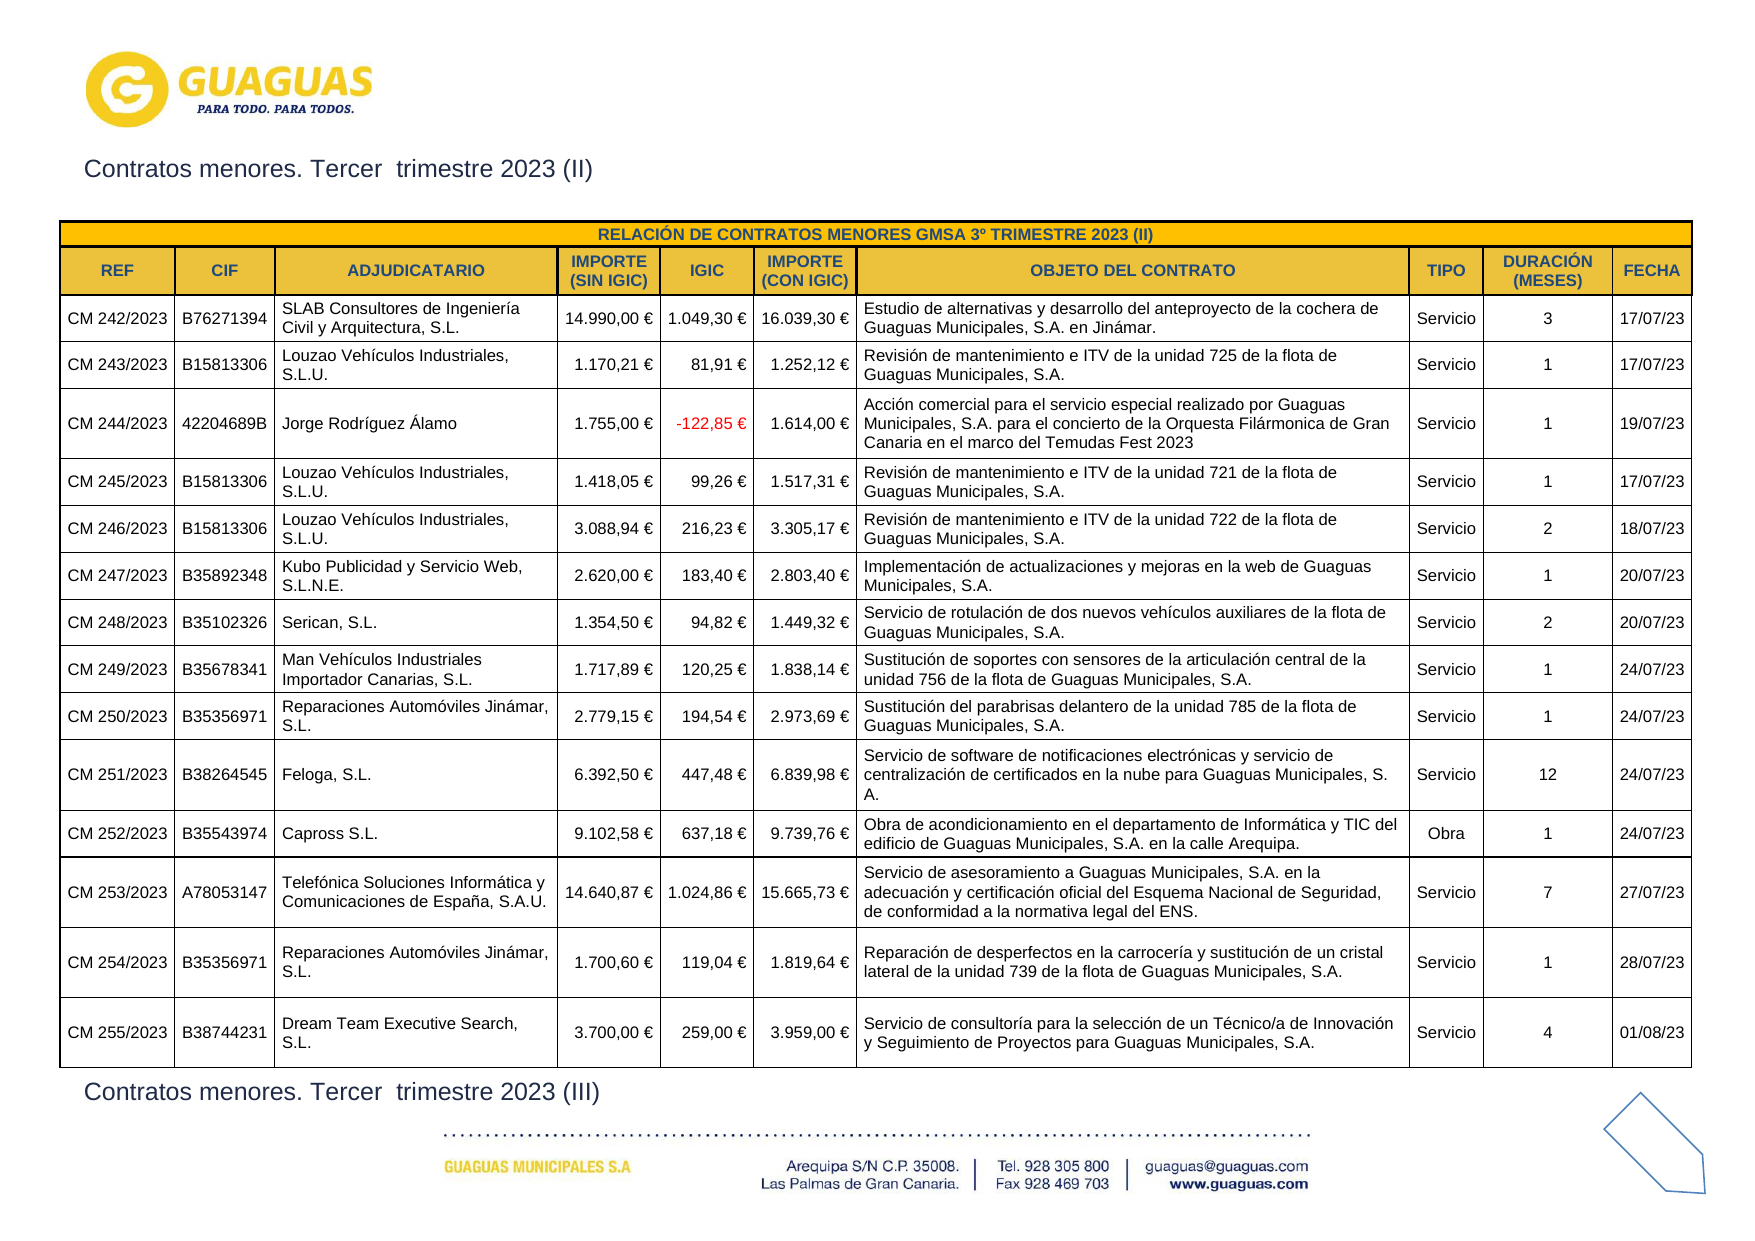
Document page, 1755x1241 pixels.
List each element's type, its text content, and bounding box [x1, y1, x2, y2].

table_cell 194,54 € [661, 693, 753, 739]
table_cell 18/07/23 [1613, 506, 1691, 552]
table_cell Servicio [1410, 928, 1483, 997]
table_cell 3.959,00 € [754, 998, 856, 1067]
text Contratos menores. Tercer trimestre 2023 (III) [84, 1077, 1694, 1106]
table_cell Man Vehículos Industriales Importador Canarias, S.L. [275, 646, 557, 692]
table_cell 1.170,21 € [558, 342, 660, 388]
table_cell 3.088,94 € [558, 506, 660, 552]
table_cell Jorge Rodríguez Álamo [275, 389, 557, 458]
table_cell 637,18 € [661, 811, 753, 856]
table_cell 12 [1484, 740, 1612, 809]
table_cell 15.665,73 € [754, 858, 856, 927]
table_cell Revisión de mantenimiento e ITV de la unidad 725 de la flota de Guaguas Municipales, S.A. [857, 342, 1409, 388]
table_cell 2 [1484, 506, 1612, 552]
table_cell 6.839,98 € [754, 740, 856, 809]
table_cell 2.803,40 € [754, 553, 856, 598]
table_cell 14.990,00 € [558, 296, 660, 341]
table_cell 1.252,12 € [754, 342, 856, 388]
table_cell Servicio de consultoría para la selección de un Técnico/a de Innovación y Seguimiento de Proyectos para Guaguas Municipales, S.A. [857, 998, 1409, 1067]
table_cell CM 242/2023 [61, 296, 174, 341]
table_cell 447,48 € [661, 740, 753, 809]
table_cell 1 [1484, 459, 1612, 505]
table_cell Servicio de rotulación de dos nuevos vehículos auxiliares de la flota de Guaguas Municipales, S.A. [857, 600, 1409, 645]
table_cell A78053147 [175, 858, 274, 927]
table_cell 7 [1484, 858, 1612, 927]
table_cell 1.838,14 € [754, 646, 856, 692]
table_cell Louzao Vehículos Industriales, S.L.U. [275, 342, 557, 388]
table_cell 24/07/23 [1613, 811, 1691, 856]
table_cell Estudio de alternativas y desarrollo del anteproyecto de la cochera de Guaguas Municipales, S.A. en Jinámar. [857, 296, 1409, 341]
table_cell 1.449,32 € [754, 600, 856, 645]
table_cell 183,40 € [661, 553, 753, 598]
table_cell 119,04 € [661, 928, 753, 997]
table_cell Servicio [1410, 693, 1483, 739]
table_cell Servicio [1410, 600, 1483, 645]
table_cell TIPO [1410, 248, 1482, 294]
table_cell -122,85 € [661, 389, 753, 458]
table_cell B35678341 [175, 646, 274, 692]
table_cell 9.739,76 € [754, 811, 856, 856]
table_cell Louzao Vehículos Industriales, S.L.U. [275, 459, 557, 505]
table_cell Kubo Publicidad y Servicio Web, S.L.N.E. [275, 553, 557, 598]
table_cell 27/07/23 [1613, 858, 1691, 927]
table_cell 3 [1484, 296, 1612, 341]
table_cell 1.049,30 € [661, 296, 753, 341]
table_cell CM 251/2023 [61, 740, 174, 809]
table_cell 81,91 € [661, 342, 753, 388]
table_cell Servicio [1410, 459, 1483, 505]
table_cell B15813306 [175, 506, 274, 552]
table_cell B38744231 [175, 998, 274, 1067]
table_cell Servicio [1410, 553, 1483, 598]
table_cell CIF [176, 248, 274, 294]
table_cell 2 [1484, 600, 1612, 645]
table_cell DURACIÓN (MESES) [1484, 248, 1612, 294]
table_cell CM 243/2023 [61, 342, 174, 388]
table_cell 1.614,00 € [754, 389, 856, 458]
table_cell CM 246/2023 [61, 506, 174, 552]
table_cell 14.640,87 € [558, 858, 660, 927]
table_cell Reparaciones Automóviles Jinámar, S.L. [275, 693, 557, 739]
table_cell 259,00 € [661, 998, 753, 1067]
table_cell 1.517,31 € [754, 459, 856, 505]
table_cell CM 253/2023 [61, 858, 174, 927]
table_cell 1 [1484, 811, 1612, 856]
table_cell CM 250/2023 [61, 693, 174, 739]
table_cell Reparación de desperfectos en la carrocería y sustitución de un cristal lateral de la unidad 739 de la flota de Guaguas Municipales, S.A. [857, 928, 1409, 997]
table_cell 6.392,50 € [558, 740, 660, 809]
table_cell Reparaciones Automóviles Jinámar, S.L. [275, 928, 557, 997]
table_cell Serican, S.L. [275, 600, 557, 645]
table_cell Sustitución del parabrisas delantero de la unidad 785 de la flota de Guaguas Municipales, S.A. [857, 693, 1409, 739]
table_cell 16.039,30 € [754, 296, 856, 341]
table_cell 42204689B [175, 389, 274, 458]
table_cell 3.305,17 € [754, 506, 856, 552]
table_cell 99,26 € [661, 459, 753, 505]
table_cell CM 255/2023 [61, 998, 174, 1067]
table_cell 1 [1484, 693, 1612, 739]
table_cell 1 [1484, 553, 1612, 598]
table_cell 1.354,50 € [558, 600, 660, 645]
table_cell FECHA [1613, 248, 1691, 294]
table_cell CM 252/2023 [61, 811, 174, 856]
table_cell Servicio [1410, 389, 1483, 458]
table_cell Telefónica Soluciones Informática y Comunicaciones de España, S.A.U. [275, 858, 557, 927]
table_cell 1 [1484, 646, 1612, 692]
table_cell Dream Team Executive Search, S.L. [275, 998, 557, 1067]
table_cell 94,82 € [661, 600, 753, 645]
table_cell CM 254/2023 [61, 928, 174, 997]
table_cell Servicio de asesoramiento a Guaguas Municipales, S.A. en la adecuación y certificación oficial del Esquema Nacional de Seguridad, de conformidad a la normativa legal del ENS. [857, 858, 1409, 927]
table_cell 4 [1484, 998, 1612, 1067]
table_cell Acción comercial para el servicio especial realizado por Guaguas Municipales, S.A. para el concierto de la Orquesta Filármonica de Gran Canaria en el marco del Temudas Fest 2023 [857, 389, 1409, 458]
table_cell 1.819,64 € [754, 928, 856, 997]
table_cell Implementación de actualizaciones y mejoras en la web de Guaguas Municipales, S.A. [857, 553, 1409, 598]
table_cell 24/07/23 [1613, 740, 1691, 809]
table_cell 20/07/23 [1613, 600, 1691, 645]
table_cell Revisión de mantenimiento e ITV de la unidad 721 de la flota de Guaguas Municipales, S.A. [857, 459, 1409, 505]
table_cell ADJUDICATARIO [276, 248, 556, 294]
table_cell B35543974 [175, 811, 274, 856]
table_cell 3.700,00 € [558, 998, 660, 1067]
table_cell IMPORTE (CON IGIC) [755, 248, 855, 294]
table_cell 1.024,86 € [661, 858, 753, 927]
table_cell CM 245/2023 [61, 459, 174, 505]
table_cell 120,25 € [661, 646, 753, 692]
table_cell B15813306 [175, 459, 274, 505]
table_cell CM 248/2023 [61, 600, 174, 645]
table_cell SLAB Consultores de Ingeniería Civil y Arquitectura, S.L. [275, 296, 557, 341]
table_cell B15813306 [175, 342, 274, 388]
table_cell 9.102,58 € [558, 811, 660, 856]
table_cell B35356971 [175, 693, 274, 739]
table_cell 2.973,69 € [754, 693, 856, 739]
table_cell 1 [1484, 342, 1612, 388]
text Contratos menores. Tercer trimestre 2023 (II) [84, 154, 1694, 183]
table_cell B76271394 [175, 296, 274, 341]
table_cell 1.755,00 € [558, 389, 660, 458]
table_cell B35356971 [175, 928, 274, 997]
table_cell 1.700,60 € [558, 928, 660, 997]
table_cell Sustitución de soportes con sensores de la articulación central de la unidad 756 de la flota de Guaguas Municipales, S.A. [857, 646, 1409, 692]
table_cell B35892348 [175, 553, 274, 598]
table_cell B38264545 [175, 740, 274, 809]
table_cell Servicio [1410, 998, 1483, 1067]
table_cell OBJETO DEL CONTRATO [858, 248, 1408, 294]
table_cell 216,23 € [661, 506, 753, 552]
table_cell REF [61, 248, 174, 294]
table_cell B35102326 [175, 600, 274, 645]
table_cell Servicio [1410, 342, 1483, 388]
table_cell 24/07/23 [1613, 693, 1691, 739]
table_cell Louzao Vehículos Industriales, S.L.U. [275, 506, 557, 552]
table_cell 01/08/23 [1613, 998, 1691, 1067]
table_cell 19/07/23 [1613, 389, 1691, 458]
table_cell IMPORTE (SIN IGIC) [559, 248, 659, 294]
table_cell CM 249/2023 [61, 646, 174, 692]
table_cell 17/07/23 [1613, 459, 1691, 505]
table_cell Servicio [1410, 858, 1483, 927]
table_cell 28/07/23 [1613, 928, 1691, 997]
table_cell Revisión de mantenimiento e ITV de la unidad 722 de la flota de Guaguas Municipales, S.A. [857, 506, 1409, 552]
table_cell 1.717,89 € [558, 646, 660, 692]
table_cell Feloga, S.L. [275, 740, 557, 809]
table_cell 24/07/23 [1613, 646, 1691, 692]
table_header RELACIÓN DE CONTRATOS MENORES GMSA 3º TRIMESTRE 2023 (II) [61, 223, 1691, 245]
table_cell 17/07/23 [1613, 296, 1691, 341]
table_cell Servicio [1410, 506, 1483, 552]
table_cell Servicio [1410, 646, 1483, 692]
table_cell 1.418,05 € [558, 459, 660, 505]
table_cell Servicio [1410, 740, 1483, 809]
table_cell Obra [1410, 811, 1483, 856]
table_cell 2.779,15 € [558, 693, 660, 739]
table_cell 20/07/23 [1613, 553, 1691, 598]
table_cell 17/07/23 [1613, 342, 1691, 388]
table_cell Capross S.L. [275, 811, 557, 856]
table_cell CM 244/2023 [61, 389, 174, 458]
table_cell 1 [1484, 928, 1612, 997]
table_cell Servicio [1410, 296, 1483, 341]
table_cell 1 [1484, 389, 1612, 458]
table_cell Servicio de software de notificaciones electrónicas y servicio de centralización de certificados en la nube para Guaguas Municipales, S. A. [857, 740, 1409, 809]
table_cell 2.620,00 € [558, 553, 660, 598]
table_cell IGIC [661, 248, 753, 294]
table_cell Obra de acondicionamiento en el departamento de Informática y TIC del edificio de Guaguas Municipales, S.A. en la calle Arequipa. [857, 811, 1409, 856]
table_cell CM 247/2023 [61, 553, 174, 598]
